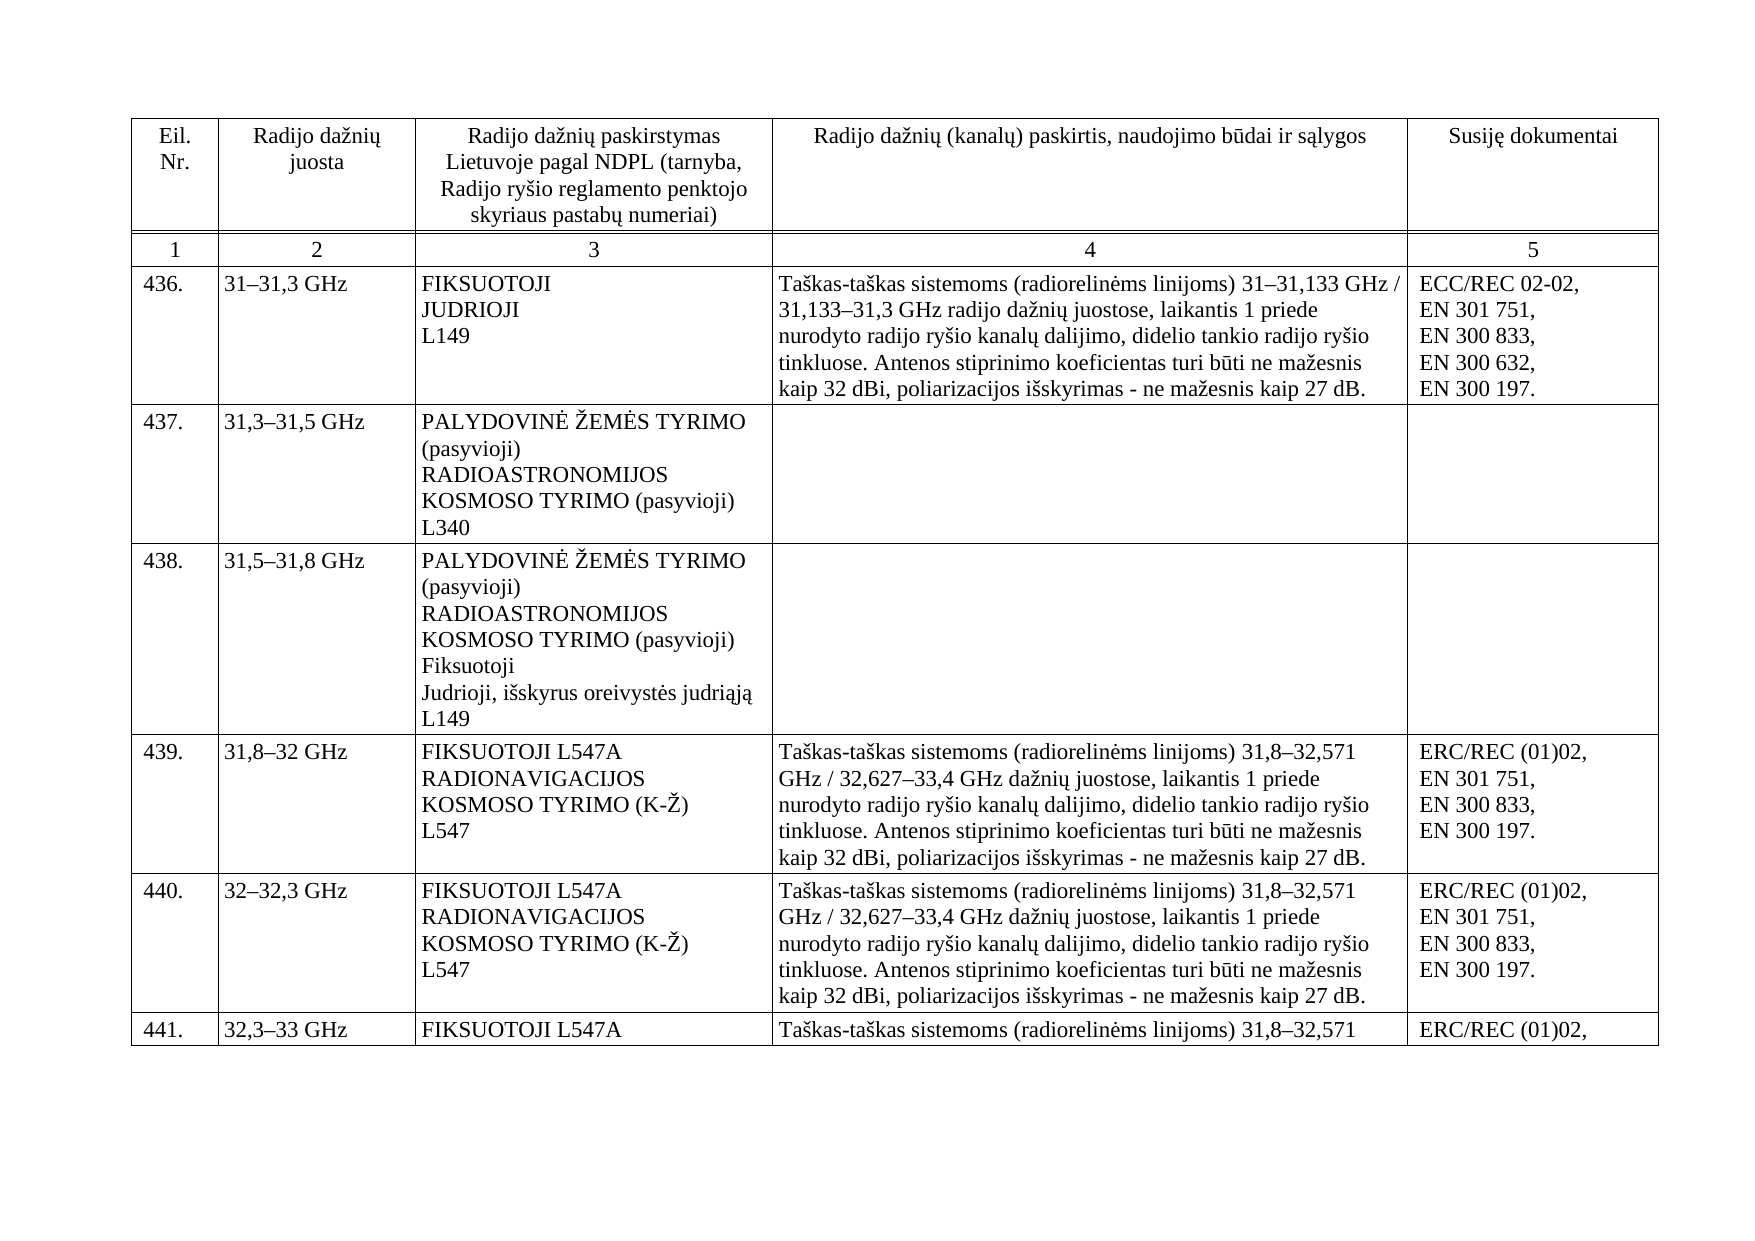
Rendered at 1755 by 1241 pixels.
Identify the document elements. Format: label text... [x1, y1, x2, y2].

table_cell ERC/REC (01)02, EN 301 751, EN 300 833, EN 300 197. [1408, 735, 1658, 873]
table_cell 32–32,3 GHz [219, 874, 415, 1012]
table_cell 440. [132, 874, 218, 1012]
table_cell Taškas-taškas sistemoms (radiorelinėms linijoms) 31,8–32,571 GHz / 32,627–33,4 GHz dažnių juostose, laikantis 1 priede nurodyto radijo ryšio kanalų dalijimo, didelio tankio radijo ryšio tinkluose. Antenos stiprinimo koeficientas turi būti ne mažesnis kaip 32 dBi, poliarizacijos išskyrimas - ne mažesnis kaip 27 dB. [773, 874, 1407, 1012]
table_cell FIKSUOTOJI L547A RADIONAVIGACIJOS KOSMOSO TYRIMO (K-Ž) L547 [416, 735, 772, 873]
table_cell FIKSUOTOJI L547A RADIONAVIGACIJOS KOSMOSO TYRIMO (K-Ž) L547 [416, 874, 772, 1012]
table_cell 441. [132, 1013, 218, 1045]
table_cell [1408, 405, 1658, 543]
table_cell 31,3–31,5 GHz [219, 405, 415, 543]
table_cell Taškas-taškas sistemoms (radiorelinėms linijoms) 31,8–32,571 GHz / 32,627–33,4 GHz dažnių juostose, laikantis 1 priede nurodyto radijo ryšio kanalų dalijimo, didelio tankio radijo ryšio tinkluose. Antenos stiprinimo koeficientas turi būti ne mažesnis kaip 32 dBi, poliarizacijos išskyrimas - ne mažesnis kaip 27 dB. [773, 735, 1407, 873]
table_cell 4 [773, 234, 1407, 266]
table_cell FIKSUOTOJI L547A [416, 1013, 772, 1045]
table_header Radijo dažnių juosta [219, 119, 415, 230]
table_header Susiję dokumentai [1408, 119, 1658, 230]
table_header Eil. Nr. [132, 119, 218, 230]
table_cell 3 [416, 234, 772, 266]
table_cell PALYDOVINĖ ŽEMĖS TYRIMO (pasyvioji) RADIOASTRONOMIJOS KOSMOSO TYRIMO (pasyvioji) L340 [416, 405, 772, 543]
table_cell 31,5–31,8 GHz [219, 544, 415, 734]
table_cell 2 [219, 234, 415, 266]
table_cell 437. [132, 405, 218, 543]
table_cell [773, 405, 1407, 543]
table_cell [773, 544, 1407, 734]
table_cell FIKSUOTOJI JUDRIOJI L149 [416, 267, 772, 404]
table_cell ERC/REC (01)02, [1408, 1013, 1658, 1045]
table_cell Taškas-taškas sistemoms (radiorelinėms linijoms) 31,8–32,571 [773, 1013, 1407, 1045]
table_header Radijo dažnių (kanalų) paskirtis, naudojimo būdai ir sąlygos [773, 119, 1407, 230]
table_cell [1408, 544, 1658, 734]
table_cell ERC/REC (01)02, EN 301 751, EN 300 833, EN 300 197. [1408, 874, 1658, 1012]
table_cell 436. [132, 267, 218, 404]
table_cell Taškas-taškas sistemoms (radiorelinėms linijoms) 31–31,133 GHz / 31,133–31,3 GHz radijo dažnių juostose, laikantis 1 priede nurodyto radijo ryšio kanalų dalijimo, didelio tankio radijo ryšio tinkluose. Antenos stiprinimo koeficientas turi būti ne mažesnis kaip 32 dBi, poliarizacijos išskyrimas - ne mažesnis kaip 27 dB. [773, 267, 1407, 404]
table_cell ECC/REC 02-02, EN 301 751, EN 300 833, EN 300 632, EN 300 197. [1408, 267, 1658, 404]
table_cell 438. [132, 544, 218, 734]
table_cell 31,8–32 GHz [219, 735, 415, 873]
table_cell 5 [1408, 234, 1658, 266]
table_cell 31–31,3 GHz [219, 267, 415, 404]
table_header Radijo dažnių paskirstymas Lietuvoje pagal NDPL (tarnyba, Radijo ryšio reglamento penktojo skyriaus pastabų numeriai) [416, 119, 772, 230]
table_cell 32,3–33 GHz [219, 1013, 415, 1045]
table_cell PALYDOVINĖ ŽEMĖS TYRIMO (pasyvioji) RADIOASTRONOMIJOS KOSMOSO TYRIMO (pasyvioji) Fiksuotoji Judrioji, išskyrus oreivystės judriąją L149 [416, 544, 772, 734]
table_cell 1 [132, 234, 218, 266]
table_cell 439. [132, 735, 218, 873]
